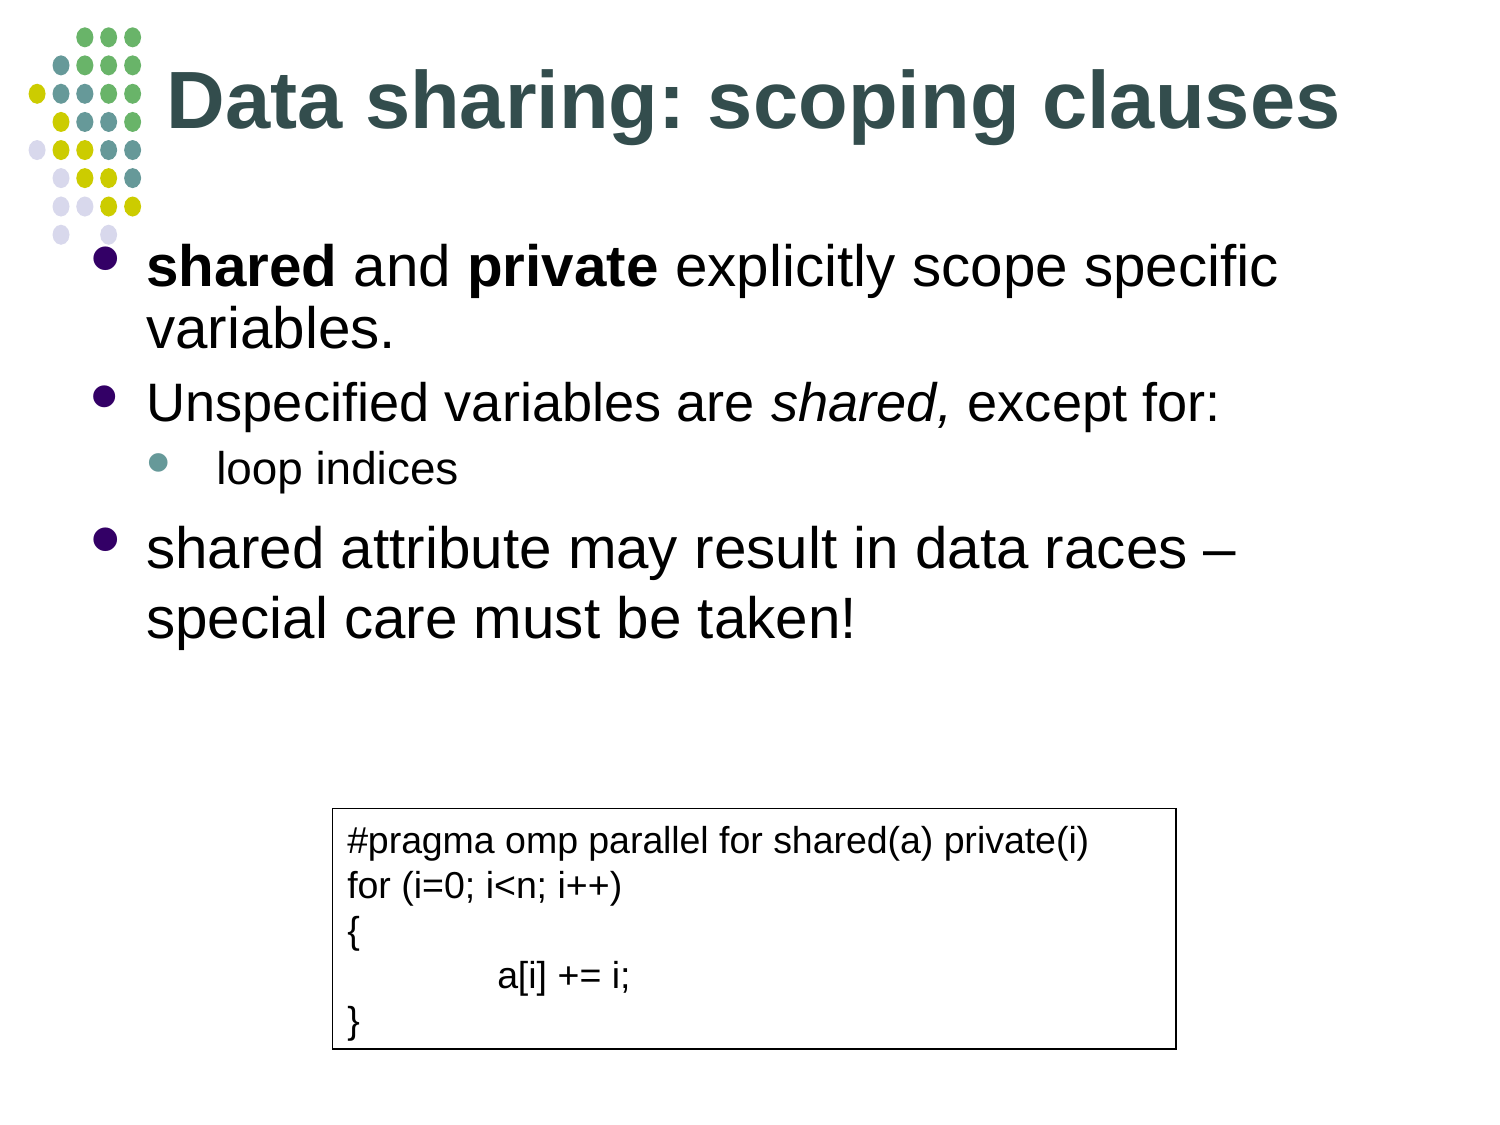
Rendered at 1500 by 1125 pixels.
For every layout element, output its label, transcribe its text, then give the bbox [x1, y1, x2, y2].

title Data sharing: scoping clauses [151, 40, 1390, 176]
list shared and private explicitly scope speciﬁc variables. Unspecified variables are shared, except for: loop indices shared attribute may result in data races – special care must be taken! [75, 228, 1426, 1006]
text_box #pragma omp parallel for shared(a) private(i) for (i=0; i<n; i++) { a[i] += i; } [332, 808, 1176, 1049]
